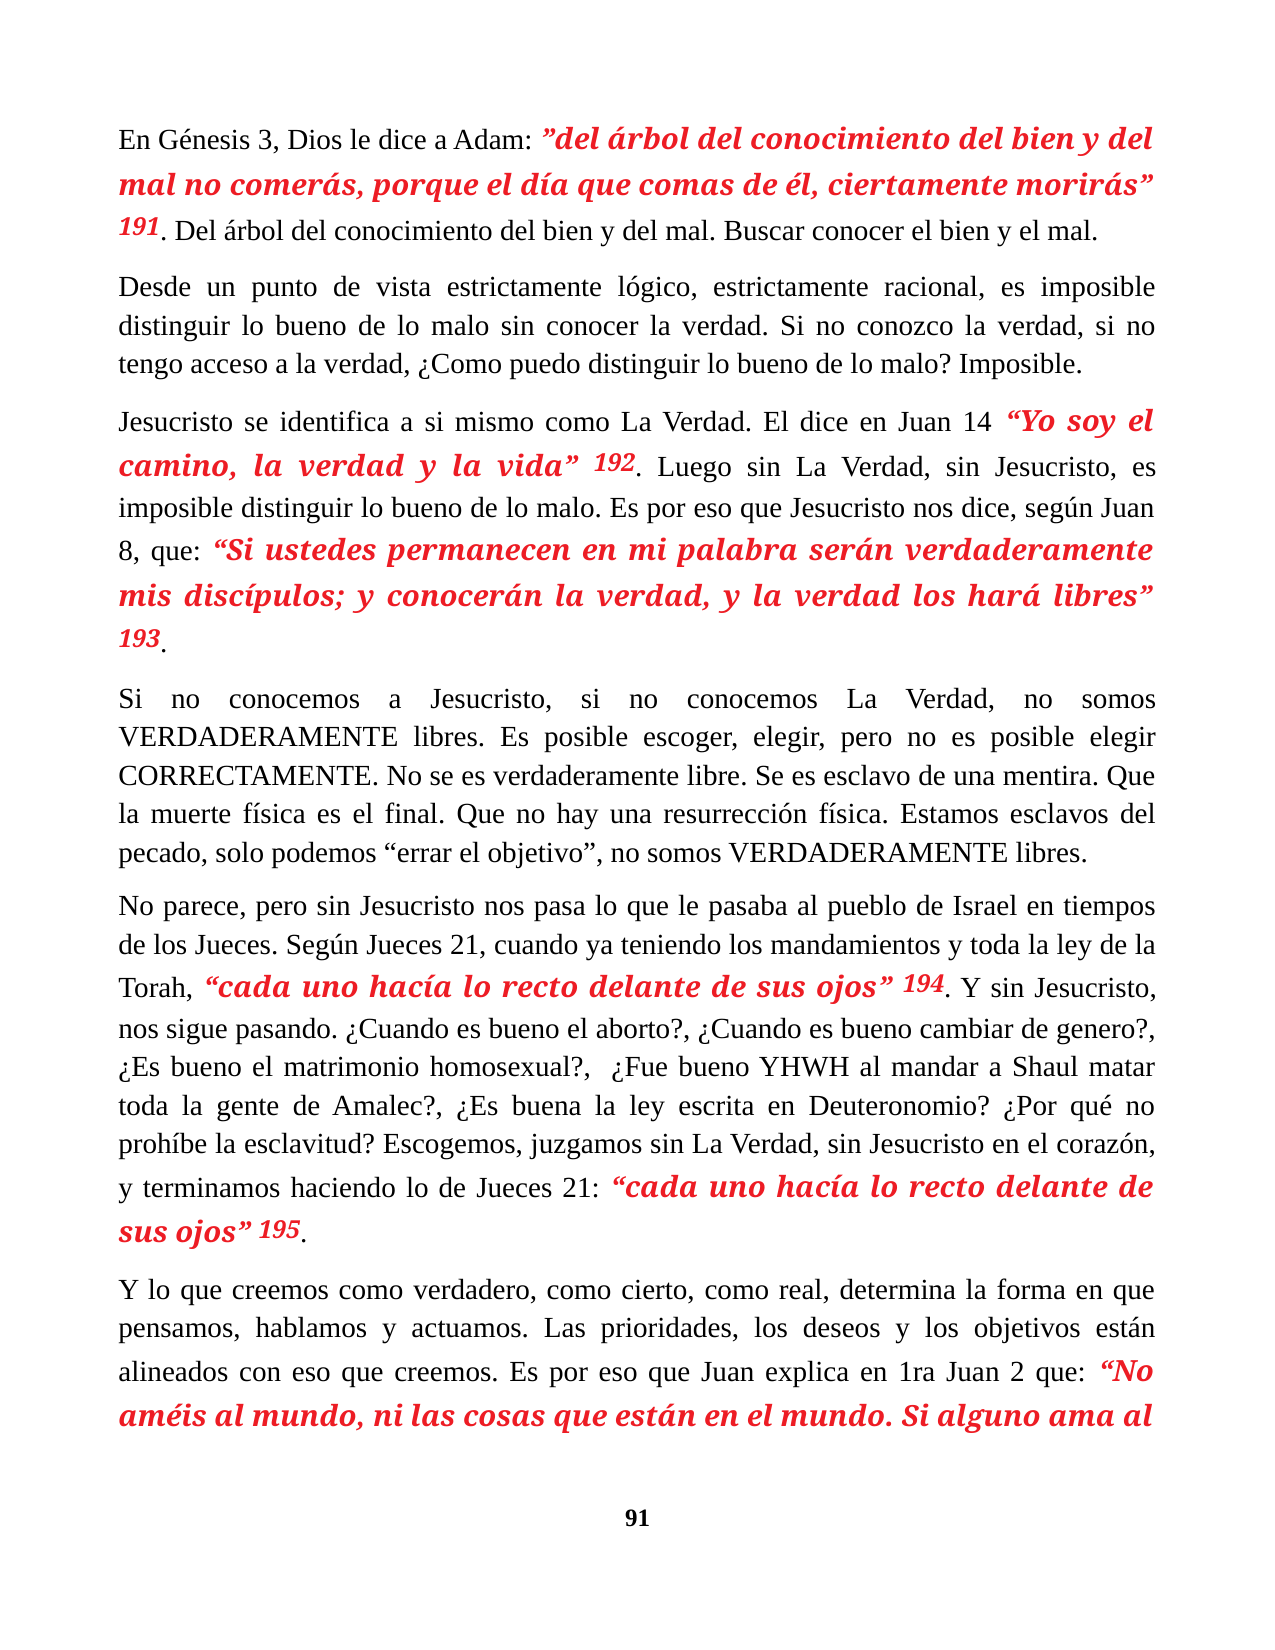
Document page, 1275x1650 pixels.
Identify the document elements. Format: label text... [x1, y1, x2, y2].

text Desde un punto de vista estrictamente lógico, estrictamente racional, es imposible distinguir lo bueno de lo malo sin conocer la verdad. Si no conozco la verdad, si no tengo acceso a la verdad, ¿Como puedo distinguir lo bueno de lo malo? Imposible. [118, 269, 1157, 380]
text En Génesis 3, Dios le dice a Adam: ”del árbol del conocimiento del bien y del mal no comerás, porque el día que comas de él, ciertamente morirás” . Del árbol del conocimiento del bien y del mal. Buscar conocer el bien y el mal. [118, 118, 1157, 249]
text No parece, pero sin Jesucristo nos pasa lo que le pasaba al pueblo de Israel en tiempos de los Jueces. Según Jueces 21, cuando ya teniendo los mandamientos y toda la ley de la Torah, “cada uno hacía lo recto delante de sus ojos” . Y sin Jesucristo, nos sigue pasando. ¿Cuando es bueno el aborto?, ¿Cuando es bueno cambiar de genero?, ¿Es bueno el matrimonio homosexual?, ¿Fue bueno YHWH al mandar a Shaul matar toda la gente de Amalec?, ¿Es buena la ley escrita en Deuteronomio? ¿Por qué no prohíbe la esclavitud? Escogemos, juzgamos sin La Verdad, sin Jesucristo en el corazón, y terminamos haciendo lo de Jueces 21: “cada uno hacía lo recto delante de sus ojos” . [118, 888, 1157, 1251]
text Y lo que creemos como verdadero, como cierto, como real, determina la forma en que pensamos, hablamos y actuamos. Las prioridades, los deseos y los objetivos están alineados con eso que creemos. Es por eso que Juan explica en 1ra Juan 2 que: “No améis al mundo, ni las cosas que están en el mundo. Si alguno ama al [118, 1272, 1157, 1435]
text Si no conocemos a Jesucristo, si no conocemos La Verdad, no somos VERDADERAMENTE libres. Es posible escoger, elegir, pero no es posible elegir CORRECTAMENTE. No se es verdaderamente libre. Se es esclavo de una mentira. Que la muerte física es el final. Que no hay una resurrección física. Estamos esclavos del pecado, solo podemos “errar el objetivo”, no somos VERDADERAMENTE libres. [118, 681, 1157, 869]
text Jesucristo se identifica a si mismo como La Verdad. El dice en Juan 14 “Yo soy el camino, la verdad y la vida” . Luego sin La Verdad, sin Jesucristo, es imposible distinguir lo bueno de lo malo. Es por eso que Jesucristo nos dice, según Juan 8, que: “Si ustedes permanecen en mi palabra serán verdaderamente mis discípulos; y conocerán la verdad, y la verdad los hará libres” . [118, 400, 1157, 661]
